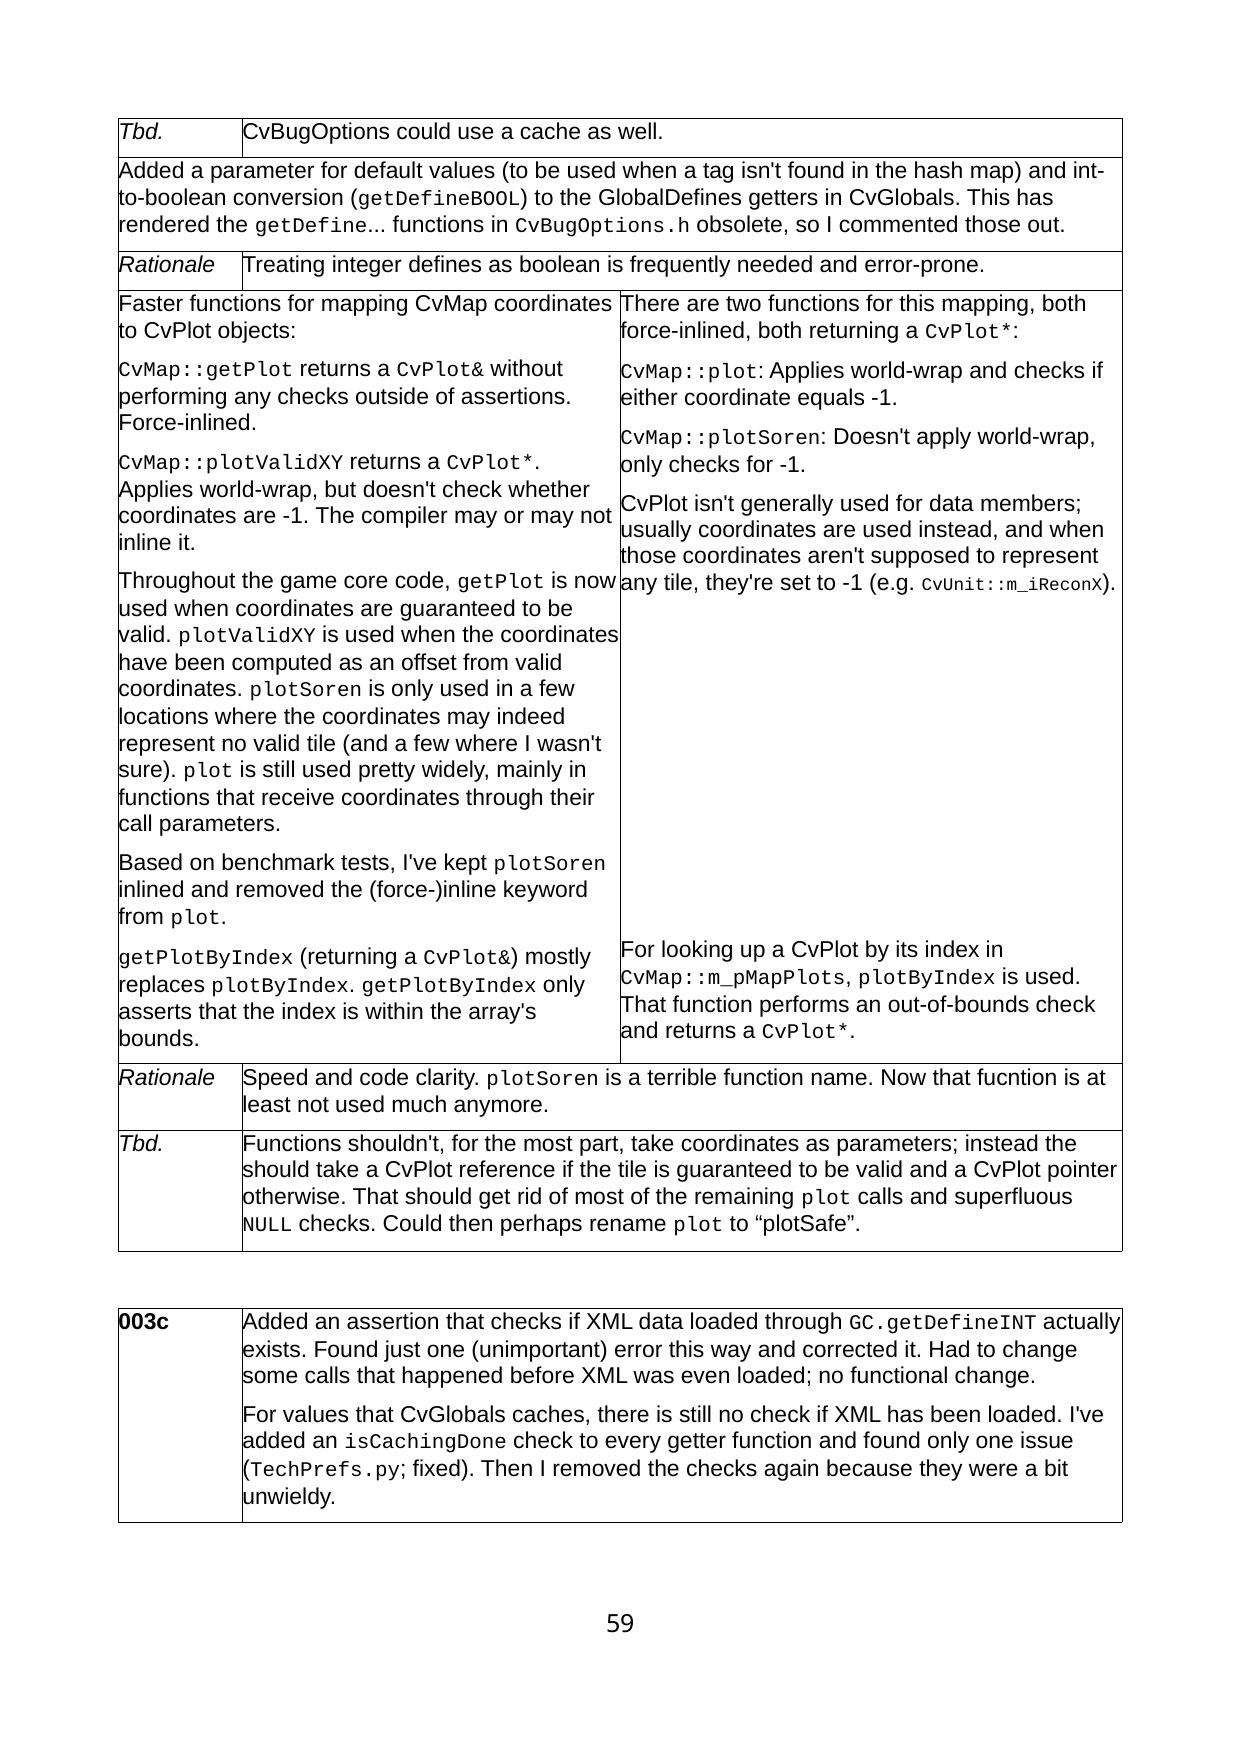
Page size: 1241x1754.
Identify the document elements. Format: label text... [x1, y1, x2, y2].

table_header 003c [119, 1309, 242, 1522]
table_cell Speed and code clarity. plotSoren is a terrible function name. Now that fucntion is at least not used much anymore. [243, 1064, 1122, 1130]
table_cell Added a parameter for default values (to be used when a tag isn't found in the hash map) and int-to-boolean conversion (getDefineBOOL) to the GlobalDefines getters in CvGlobals. This has rendered the getDefine... functions in CvBugOptions.h obsolete, so I commented those out. [119, 158, 1122, 251]
table_cell Treating integer defines as boolean is frequently needed and error-prone. [243, 252, 1122, 290]
table_cell Rationale [119, 1064, 242, 1130]
table_cell Faster functions for mapping CvMap coordinates to CvPlot objects: CvMap::getPlot returns a CvPlot& without performing any checks outside of assertions. Force-inlined. CvMap::plotValidXY returns a CvPlot*. Applies world-wrap, but doesn't check whether coordinates are -1. The compiler may or may not inline it. Throughout the game core code, getPlot is now used when coordinates are guaranteed to be valid. plotValidXY is used when the coordinates have been computed as an offset from valid coordinates. plotSoren is only used in a few locations where the coordinates may indeed represent no valid tile (and a few where I wasn't sure). plot is still used pretty widely, mainly in functions that receive coordinates through their call parameters. Based on benchmark tests, I've kept plotSoren inlined and removed the (force-)inline keyword from plot. getPlotByIndex (returning a CvPlot&) mostly replaces plotByIndex. getPlotByIndex only asserts that the index is within the array's bounds. [119, 291, 620, 1063]
table_cell Functions shouldn't, for the most part, take coordinates as parameters; instead the should take a CvPlot reference if the tile is guaranteed to be valid and a CvPlot pointer otherwise. That should get rid of most of the remaining plot calls and superfluous NULL checks. Could then perhaps rename plot to “plotSafe”. [243, 1131, 1122, 1251]
table_cell Tbd. [119, 1131, 242, 1251]
table_header Added an assertion that checks if XML data loaded through GC.getDefineINT actually exists. Found just one (unimportant) error this way and corrected it. Had to change some calls that happened before XML was even loaded; no functional change. For values that CvGlobals caches, there is still no check if XML has been loaded. I've added an isCachingDone check to every getter function and found only one issue (TechPrefs.py; fixed). Then I removed the checks again because they were a bit unwieldy. [243, 1309, 1122, 1522]
table_cell CvBugOptions could use a cache as well. [243, 119, 1122, 157]
table_cell There are two functions for this mapping, both force-inlined, both returning a CvPlot*: CvMap::plot: Applies world-wrap and checks if either coordinate equals -1. CvMap::plotSoren: Doesn't apply world-wrap, only checks for -1. CvPlot isn't generally used for data members; usually coordinates are used instead, and when those coordinates aren't supposed to represent any tile, they're set to -1 (e.g. CvUnit::m_iReconX). For looking up a CvPlot by its index in CvMap::m_pMapPlots, plotByIndex is used. That function performs an out-of-bounds check and returns a CvPlot*. [621, 291, 1122, 1063]
table_cell Rationale [119, 252, 242, 290]
table_cell Tbd. [119, 119, 242, 157]
